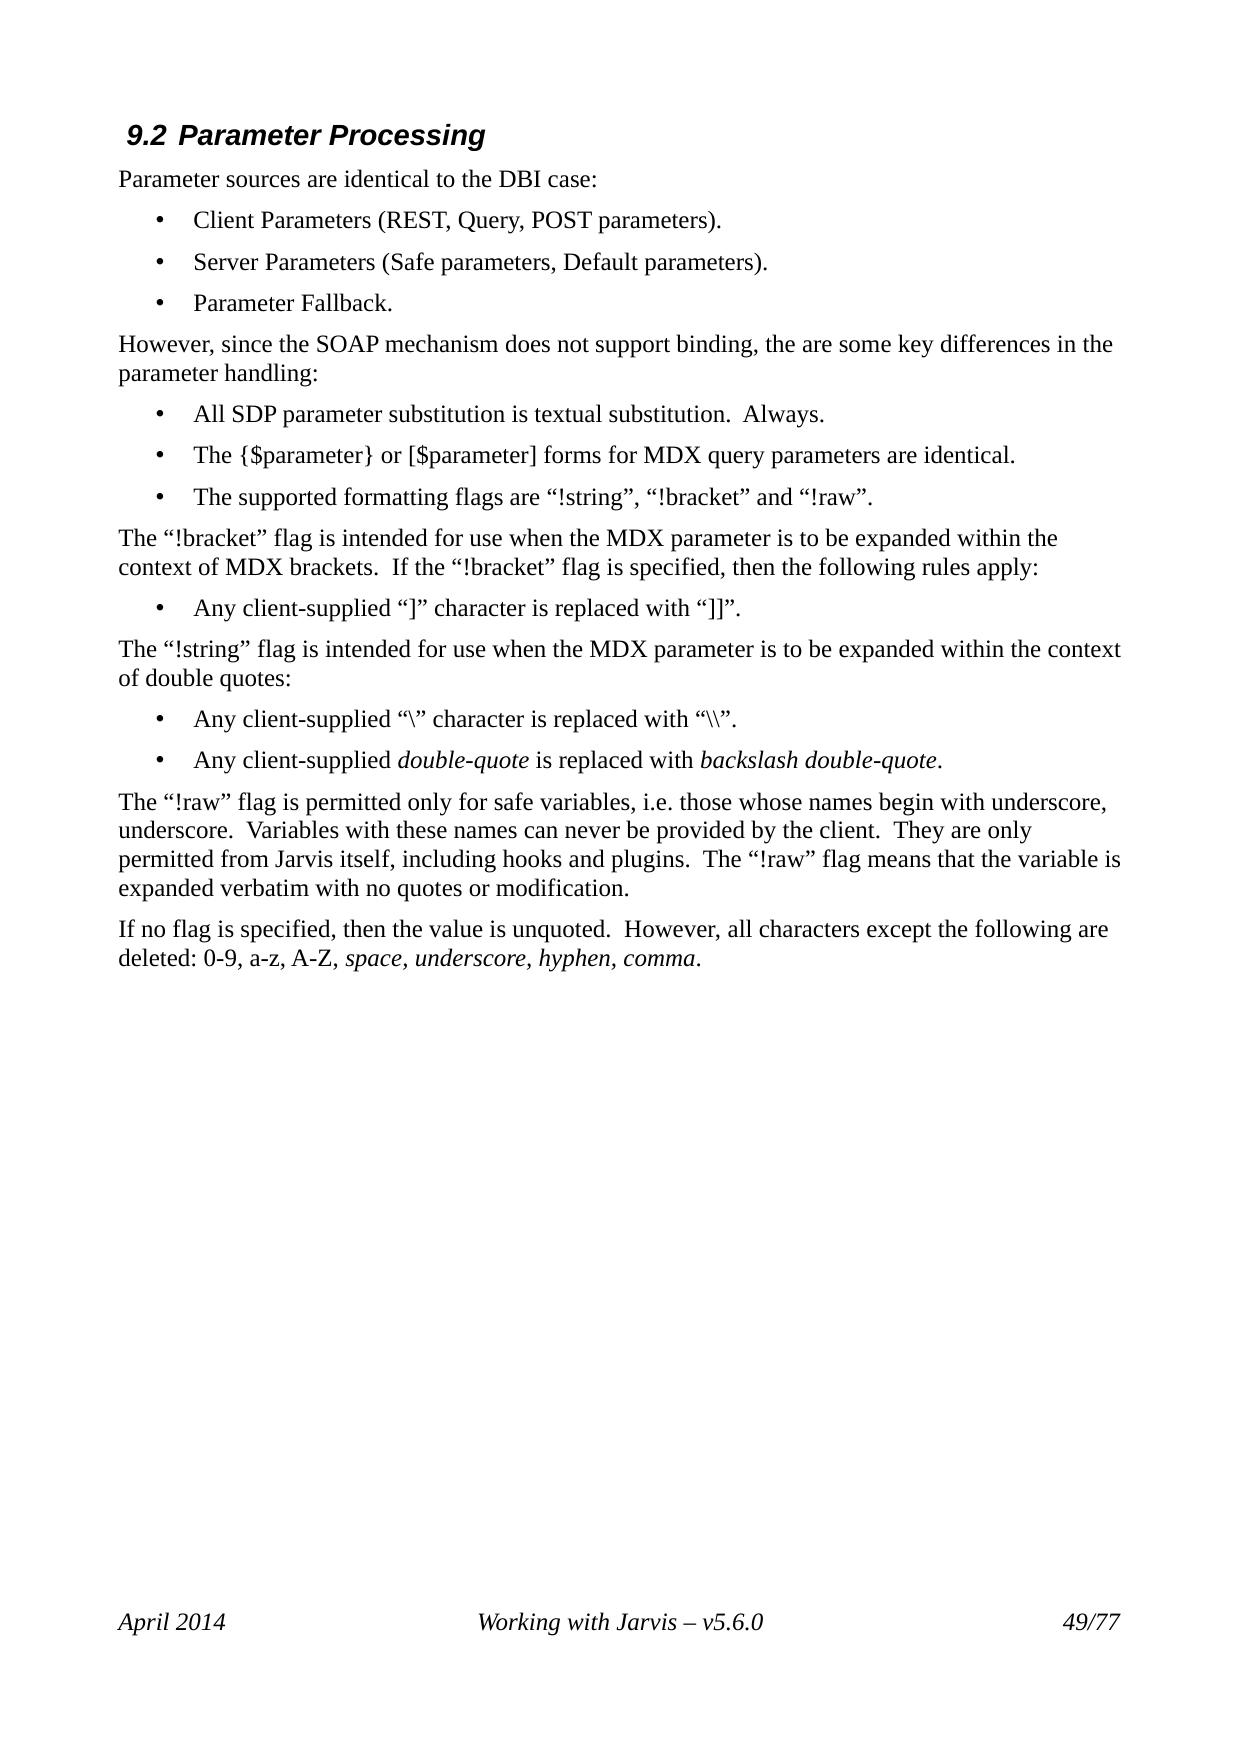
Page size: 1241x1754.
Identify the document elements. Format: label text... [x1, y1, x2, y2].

list Any client-supplied “]” character is replaced with “]]”. [156, 593, 1122, 622]
text However, since the SOAP mechanism does not support binding, the are some key differences in the parameter handling: [118, 329, 1122, 387]
list The {$parameter} or [$parameter] forms for MDX query parameters are identical. [156, 440, 1122, 469]
text Parameter sources are identical to the DBI case: [118, 164, 1122, 193]
list Client Parameters (REST, Query, POST parameters). [156, 205, 1122, 234]
list All SDP parameter substitution is textual substitution. Always. [156, 399, 1122, 428]
text The “!bracket” flag is intended for use when the MDX parameter is to be expanded within the context of MDX brackets. If the “!bracket” flag is specified, then the following rules apply: [118, 523, 1122, 580]
list Any client-supplied double-quote is replaced with backslash double-quote. [156, 745, 1122, 774]
text The “!raw” flag is permitted only for safe variables, i.e. those whose names begin with underscore, underscore. Variables with these names can never be provided by the client. They are only permitted from Jarvis itself, including hooks and plugins. The “!raw” flag means that the variable is expanded verbatim with no quotes or modification. [118, 787, 1122, 902]
list Parameter Fallback. [156, 288, 1122, 317]
subtitle Parameter Processing [118, 118, 1122, 152]
text If no flag is specified, then the value is unquoted. However, all characters except the following are deleted: 0-9, a-z, A-Z, space, underscore, hyphen, comma. [118, 914, 1122, 972]
list The supported formatting flags are “!string”, “!bracket” and “!raw”. [156, 482, 1122, 510]
text The “!string” flag is intended for use when the MDX parameter is to be expanded within the context of double quotes: [118, 634, 1122, 692]
list Server Parameters (Safe parameters, Default parameters). [156, 247, 1122, 275]
list Any client-supplied “\” character is replaced with “\\”. [156, 704, 1122, 733]
